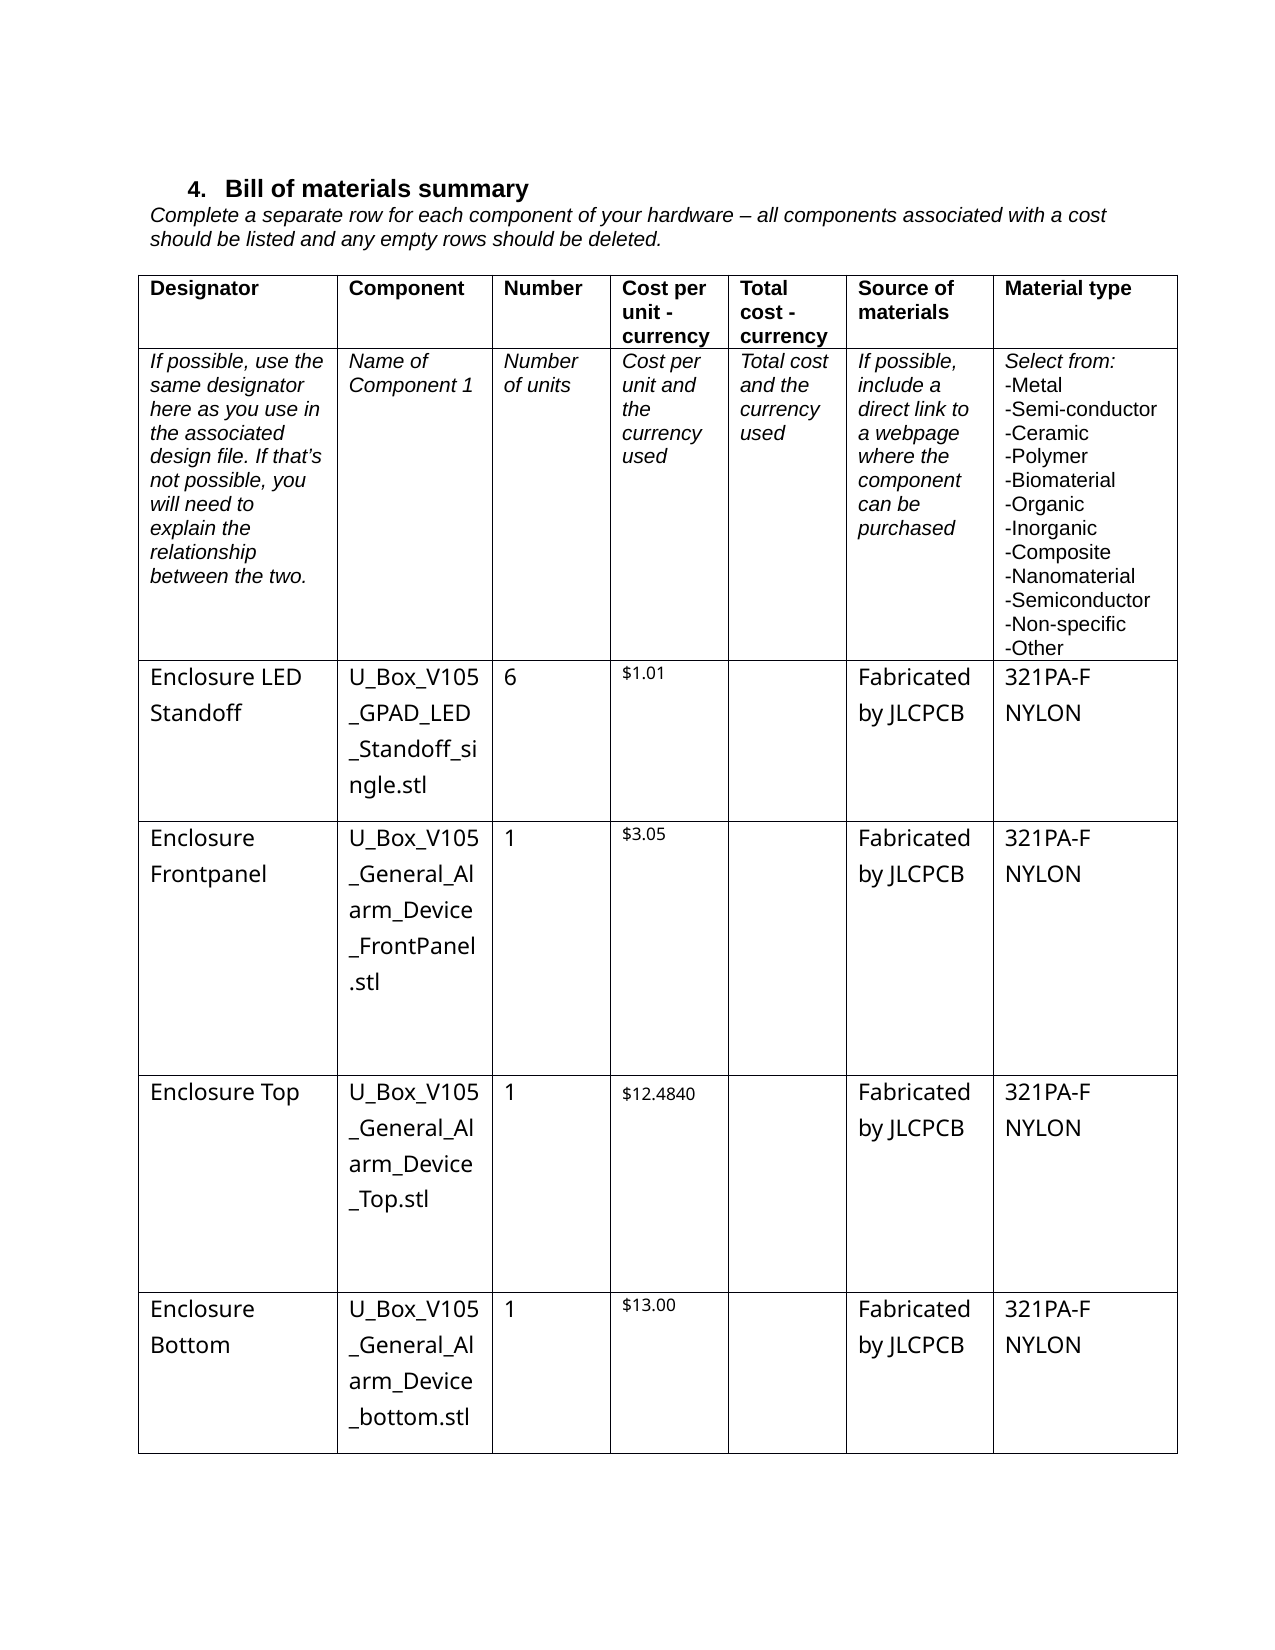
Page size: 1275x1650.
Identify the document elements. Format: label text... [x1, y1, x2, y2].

table_cell Enclosure Frontpanel [139, 822, 337, 1074]
table_cell $12.4840 [611, 1076, 728, 1292]
table_cell [729, 661, 846, 821]
table_cell Select from: -Metal -Semi-conductor -Ceramic -Polymer -Biomaterial -Organic -Inorganic -Composite -Nanomaterial -Semiconductor -Non-specific -Other [994, 349, 1177, 660]
table_cell Fabricated by JLCPCB [847, 1076, 993, 1292]
table_cell If possible, use the same designator here as you use in the associated design file. If that’s not possible, you will need to explain the relationship between the two. [139, 349, 337, 660]
table_header Number [493, 276, 610, 347]
table_cell U_Box_V105_General_Alarm_Device_bottom.stl [338, 1293, 492, 1453]
table_cell 1 [493, 1076, 610, 1292]
table_cell 1 [493, 822, 610, 1074]
table_cell 321PA-F NYLON [994, 822, 1177, 1074]
table_cell Fabricated by JLCPCB [847, 822, 993, 1074]
table_cell Enclosure Bottom [139, 1293, 337, 1453]
table_cell U_Box_V105_GPAD_LED_Standoff_single.stl [338, 661, 492, 821]
table_cell $3.05 [611, 822, 728, 1074]
table_cell [729, 1293, 846, 1453]
table_cell 321PA-F NYLON [994, 1076, 1177, 1292]
table_cell [729, 822, 846, 1074]
list Bill of materials summary [187, 174, 1125, 203]
table_cell 1 [493, 1293, 610, 1453]
table_header Source of materials [847, 276, 993, 347]
table_cell Total cost and the currency used [729, 349, 846, 660]
table_cell Enclosure LED Standoff [139, 661, 337, 821]
table_cell $13.00 [611, 1293, 728, 1453]
table_cell Name of Component 1 [338, 349, 492, 660]
text Complete a separate row for each component of your hardware – all components associated with a cost should be listed and any empty rows should be deleted. [150, 203, 1125, 251]
table_cell 321PA-F NYLON [994, 661, 1177, 821]
table_header Cost per unit -currency [611, 276, 728, 347]
table_cell Fabricated by JLCPCB [847, 661, 993, 821]
table_header Total cost - currency [729, 276, 846, 347]
table_cell Number of units [493, 349, 610, 660]
table_cell $1.01 [611, 661, 728, 821]
table_cell Fabricated by JLCPCB [847, 1293, 993, 1453]
table_cell [729, 1076, 846, 1292]
table_header Component [338, 276, 492, 347]
table_cell 6 [493, 661, 610, 821]
table_cell 321PA-F NYLON [994, 1293, 1177, 1453]
table_cell Cost per unit and the currency used [611, 349, 728, 660]
table_cell U_Box_V105_General_Alarm_Device_Top.stl [338, 1076, 492, 1292]
table_cell Enclosure Top [139, 1076, 337, 1292]
table_header Material type [994, 276, 1177, 347]
table_header Designator [139, 276, 337, 347]
table_cell U_Box_V105_General_Alarm_Device_FrontPanel.stl [338, 822, 492, 1074]
table_cell If possible, include a direct link to a webpage where the component can be purchased [847, 349, 993, 660]
